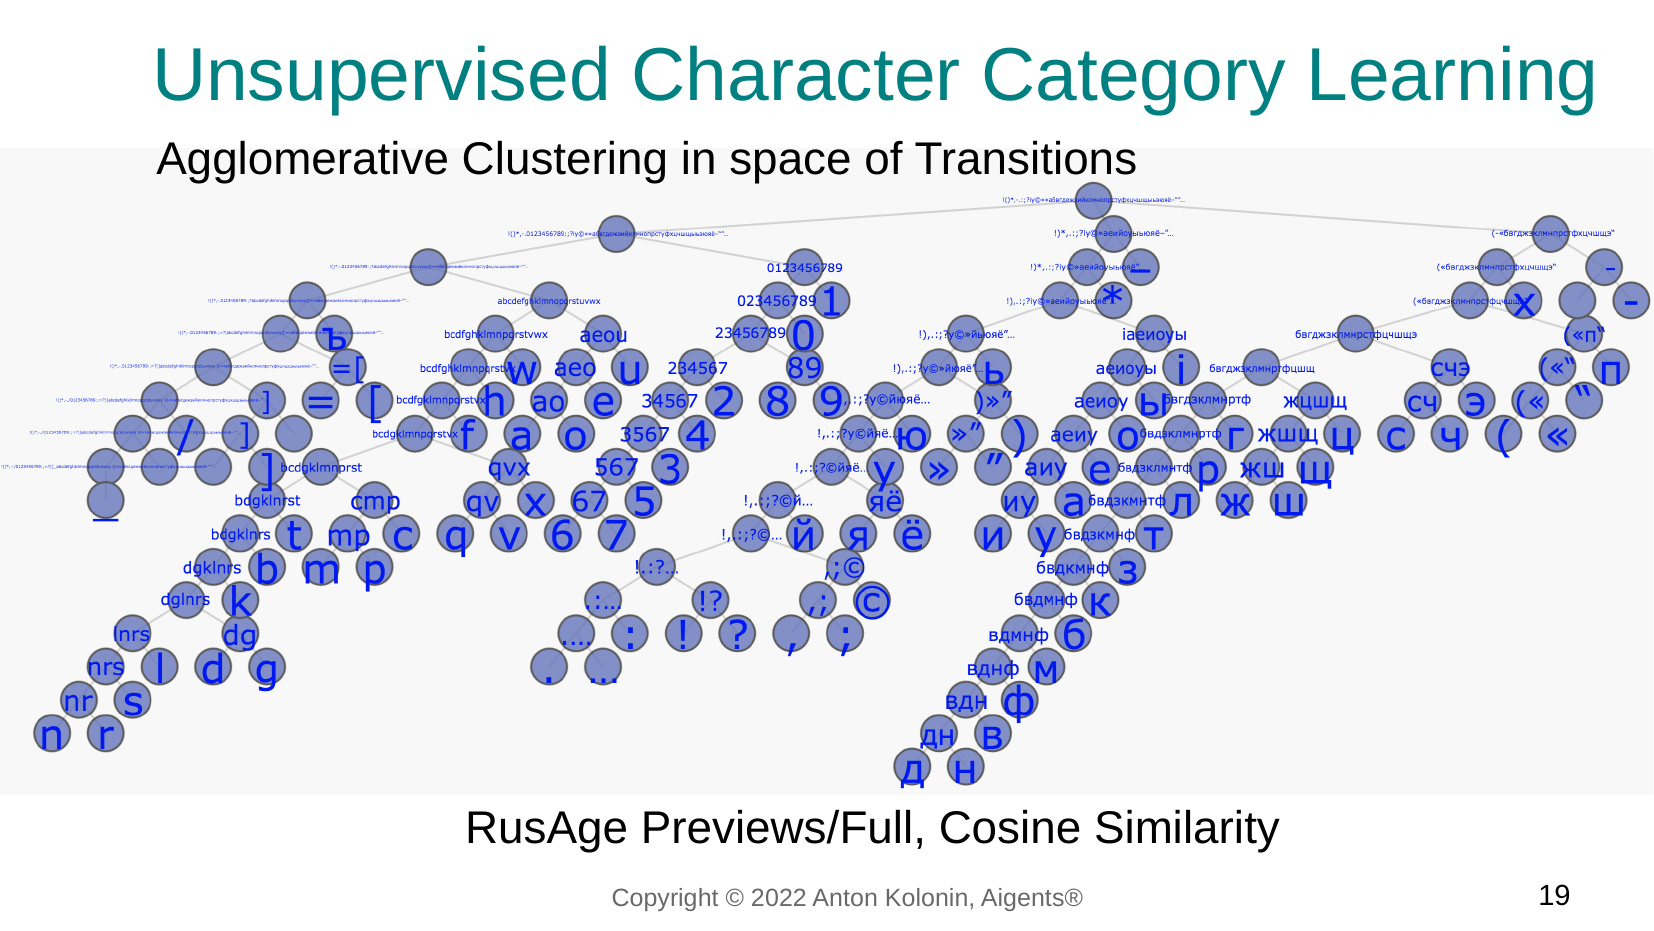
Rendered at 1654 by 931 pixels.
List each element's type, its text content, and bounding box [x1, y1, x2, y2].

text_box RusAge Previews/Full, Cosine Similarity [450, 796, 1309, 879]
text_box Agglomerative Clustering in space of Transitions [141, 125, 1200, 210]
picture [0, 148, 1654, 796]
text_box Unsupervised Character Category Learning [24, 5, 1654, 142]
